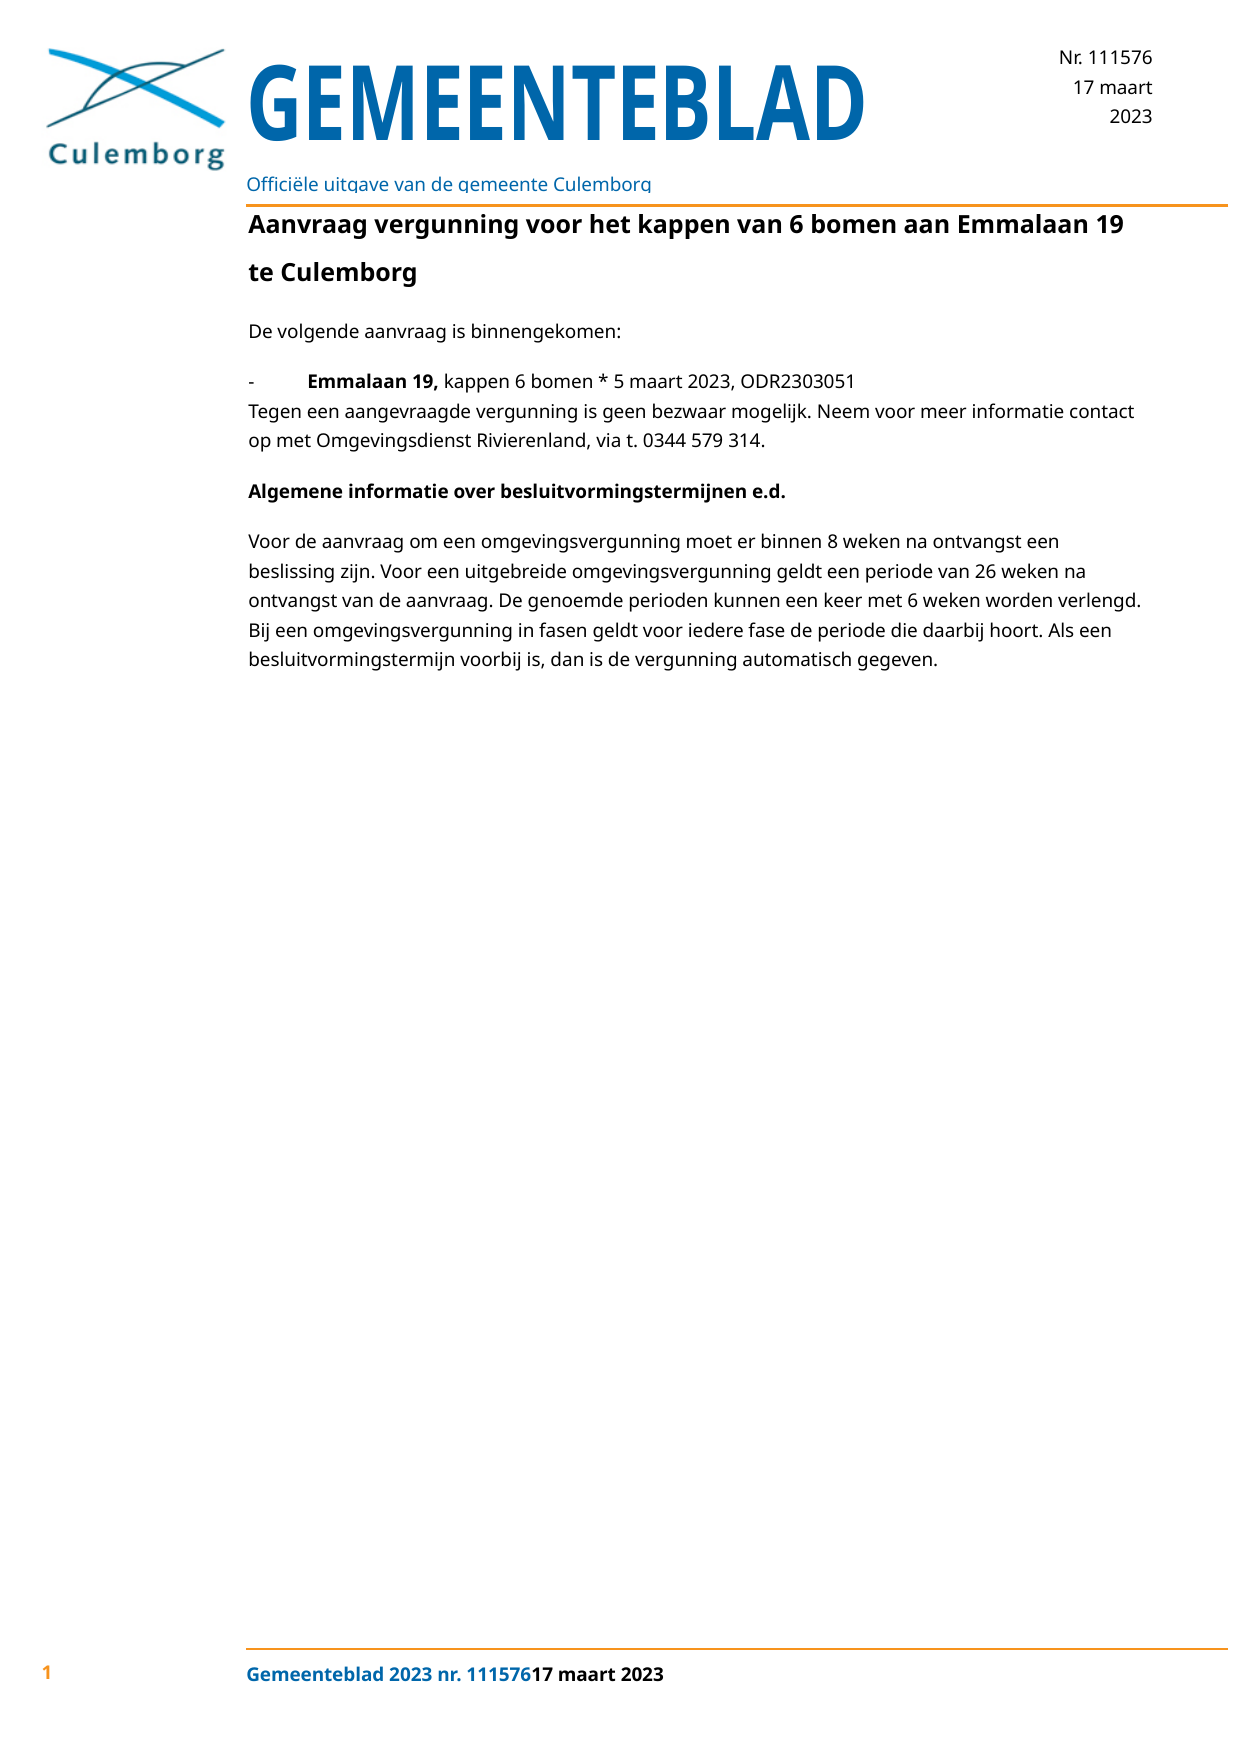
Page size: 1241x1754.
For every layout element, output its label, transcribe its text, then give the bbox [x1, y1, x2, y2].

text Voor de aanvraag om een omgevingsvergunning moet er binnen 8 weken na ontvangst een beslissing zijn. Voor een uitgebreide omgevingsvergunning geldt een periode van 26 weken na ontvangst van de aanvraag. De genoemde perioden kunnen een keer met 6 weken worden verlengd. Bij een omgevingsvergunning in fasen geldt voor iedere fase de periode die daarbij hoort. Als een besluitvormingstermijn voorbij is, dan is de vergunning automatisch gegeven. [248, 528, 1152, 672]
list Emmalaan 19, kappen 6 bomen * 5 maart 2023, ODR2303051 [248, 368, 1152, 394]
picture [41, 47, 231, 172]
text Tegen een aangevraagde vergunning is geen bezwaar mogelijk. Neem voor meer informatie contact op met Omgevingsdienst Rivierenland, via t. 0344 579 314. [248, 398, 1152, 453]
text De volgende aanvraag is binnengekomen: [248, 318, 1152, 344]
text Aanvraag vergunning voor het kappen van 6 bomen aan Emmalaan 19 te Culemborg [248, 207, 1152, 288]
text Algemene informatie over besluitvormingstermijnen e.d. [248, 478, 1152, 504]
